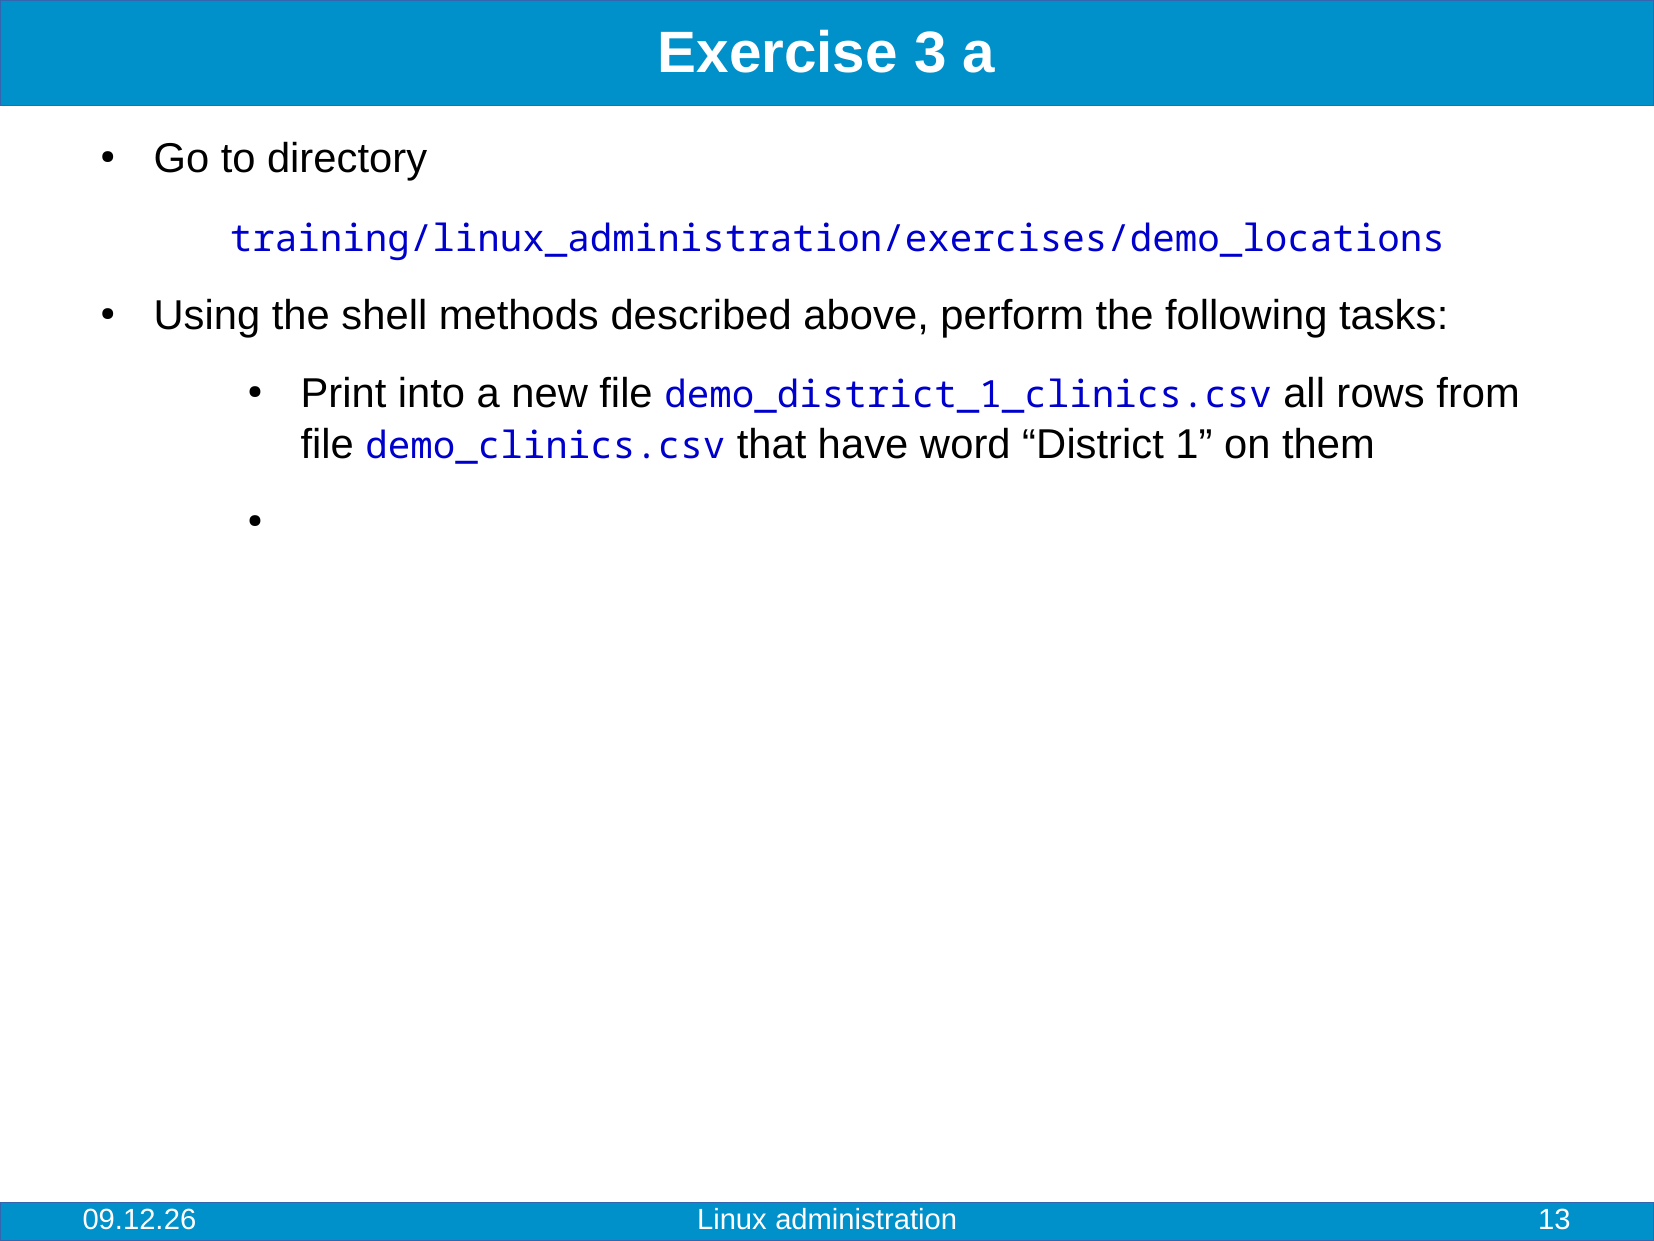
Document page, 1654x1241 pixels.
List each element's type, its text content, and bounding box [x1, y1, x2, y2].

title Exercise 3 a [0, 0, 1654, 106]
list Go to directory training/linux_administration/exercises/demo_locations Using the shell methods described above, perform the following tasks: Print into a new file demo_district_1_clinics.csv all rows from file demo_clinics.csv that have word “District 1” on them [82, 135, 1571, 855]
